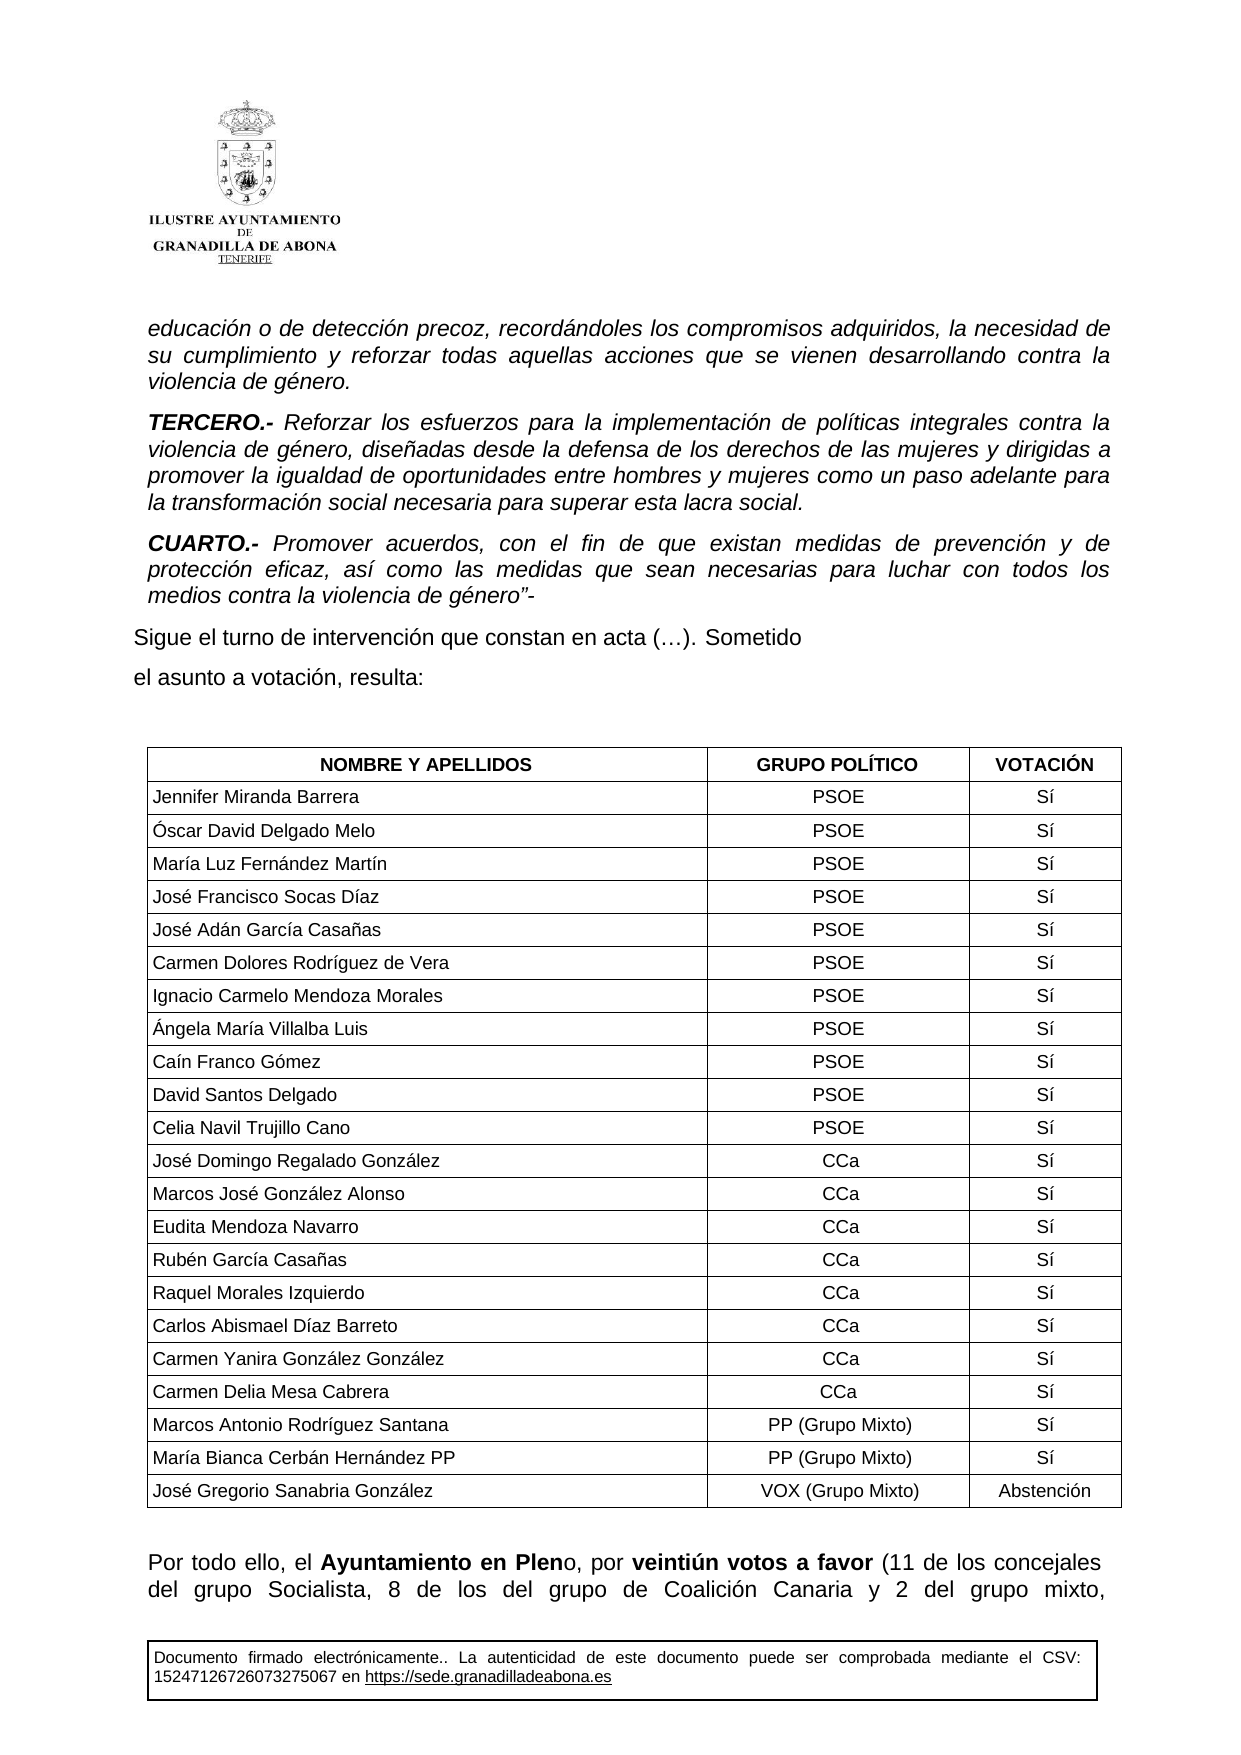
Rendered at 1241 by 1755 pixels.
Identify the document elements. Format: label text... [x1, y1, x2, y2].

text educación o de detección precoz, recordándoles los compromisos adquiridos, la necesidad de su cumplimiento y reforzar todas aquellas acciones que se vienen desarrollando contra la violencia de género. [148, 315, 1111, 395]
table_cell Sí [970, 1079, 1121, 1111]
table_cell Jennifer Miranda Barrera [148, 782, 707, 814]
table_cell David Santos Delgado [148, 1079, 707, 1111]
table_cell PP (Grupo Mixto) [708, 1442, 969, 1474]
table_cell Sí [970, 815, 1121, 847]
table_cell Sí [970, 980, 1121, 1012]
table_cell Sí [970, 848, 1121, 880]
table_cell PSOE [708, 1079, 969, 1111]
table_cell PSOE [708, 1046, 969, 1078]
table_cell Abstención [970, 1475, 1121, 1507]
table_cell José Gregorio Sanabria González [148, 1475, 707, 1507]
table_header VOTACIÓN [970, 748, 1121, 781]
table_cell Sí [970, 1310, 1121, 1342]
table_cell PSOE [708, 881, 969, 913]
table_cell María Bianca Cerbán Hernández PP [148, 1442, 707, 1474]
table_cell José Francisco Socas Díaz [148, 881, 707, 913]
table_cell PSOE [708, 980, 969, 1012]
table_cell Sí [970, 947, 1121, 979]
table_cell Sí [970, 881, 1121, 913]
table_cell Carmen Dolores Rodríguez de Vera [148, 947, 707, 979]
table_cell CCa [708, 1211, 969, 1243]
table_cell PSOE [708, 782, 969, 814]
table_cell VOX (Grupo Mixto) [708, 1475, 969, 1507]
table_cell CCa [708, 1244, 969, 1276]
table_cell Sí [970, 782, 1121, 814]
table_cell José Domingo Regalado González [148, 1145, 707, 1177]
table_cell Ignacio Carmelo Mendoza Morales [148, 980, 707, 1012]
table_cell Sí [970, 1277, 1121, 1309]
table_cell Marcos José González Alonso [148, 1178, 707, 1210]
table_cell PSOE [708, 914, 969, 946]
table_cell Sí [970, 1013, 1121, 1045]
table_cell CCa [708, 1178, 969, 1210]
table_cell CCa [708, 1376, 969, 1408]
table_cell PSOE [708, 1013, 969, 1045]
table_cell Sí [970, 1409, 1121, 1441]
table_cell José Adán García Casañas [148, 914, 707, 946]
table_cell Ángela María Villalba Luis [148, 1013, 707, 1045]
text CUARTO.- Promover acuerdos, con el fin de que existan medidas de prevención y de protección eficaz, así como las medidas que sean necesarias para luchar con todos los medios contra la violencia de género”- [148, 529, 1111, 609]
text Sigue el turno de intervención que constan en acta (…). Sometido el asunto a votación, resulta: [133, 623, 806, 691]
table_cell Óscar David Delgado Melo [148, 815, 707, 847]
table_cell Rubén García Casañas [148, 1244, 707, 1276]
table_cell PP (Grupo Mixto) [708, 1409, 969, 1441]
table_cell CCa [708, 1277, 969, 1309]
text TERCERO.- Reforzar los esfuerzos para la implementación de políticas integrales contra la violencia de género, diseñadas desde la defensa de los derechos de las mujeres y dirigidas a promover la igualdad de oportunidades entre hombres y mujeres como un paso adelante para la transformación social necesaria para superar esta lacra social. [148, 409, 1111, 515]
table_cell Sí [970, 1211, 1121, 1243]
table_cell Carmen Delia Mesa Cabrera [148, 1376, 707, 1408]
table_cell PSOE [708, 947, 969, 979]
table_cell PSOE [708, 848, 969, 880]
table_cell Sí [970, 1178, 1121, 1210]
table_cell Sí [970, 1376, 1121, 1408]
table_cell CCa [708, 1343, 969, 1375]
table_cell Sí [970, 1244, 1121, 1276]
table_cell Sí [970, 1145, 1121, 1177]
text Por todo ello, el Ayuntamiento en Pleno, por veintiún votos a favor (11 de los concejales del grupo Socialista, 8 de los del grupo de Coalición Canaria y 2 del grupo mixto, [148, 1549, 1111, 1602]
table_cell CCa [708, 1145, 969, 1177]
table_cell Sí [970, 1046, 1121, 1078]
table_cell Raquel Morales Izquierdo [148, 1277, 707, 1309]
table_cell PSOE [708, 1112, 969, 1144]
table_cell Celia Navil Trujillo Cano [148, 1112, 707, 1144]
table_cell Sí [970, 1112, 1121, 1144]
table_cell Carmen Yanira González González [148, 1343, 707, 1375]
table_cell Sí [970, 1442, 1121, 1474]
table_cell PSOE [708, 815, 969, 847]
table_cell Sí [970, 1343, 1121, 1375]
table_cell Carlos Abismael Díaz Barreto [148, 1310, 707, 1342]
table_header NOMBRE Y APELLIDOS [148, 748, 707, 781]
table_cell Marcos Antonio Rodríguez Santana [148, 1409, 707, 1441]
table_cell Eudita Mendoza Navarro [148, 1211, 707, 1243]
table_cell Caín Franco Gómez [148, 1046, 707, 1078]
table_header GRUPO POLÍTICO [708, 748, 969, 781]
table_cell CCa [708, 1310, 969, 1342]
table_cell Sí [970, 914, 1121, 946]
table_cell María Luz Fernández Martín [148, 848, 707, 880]
